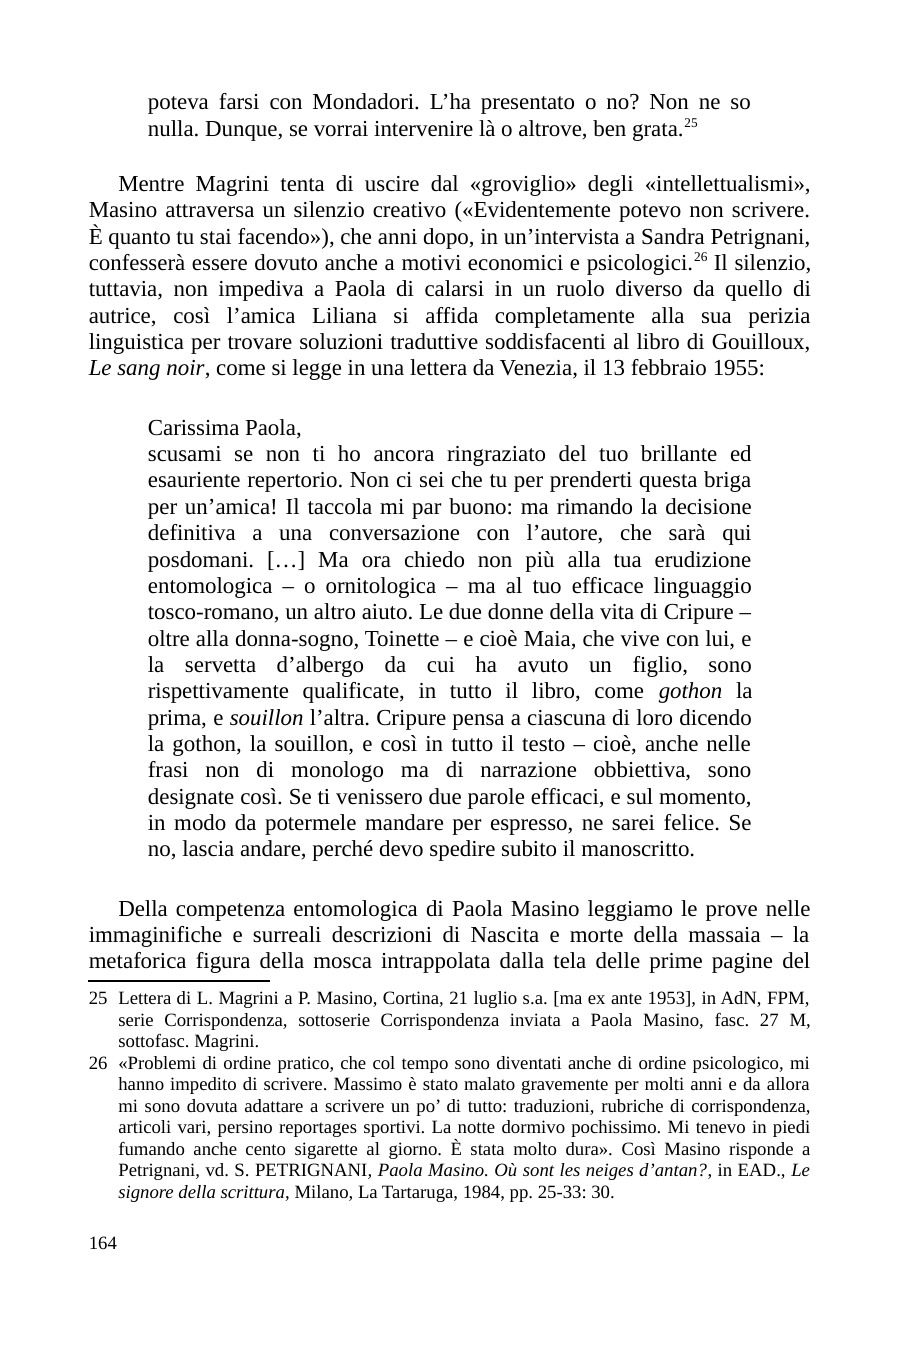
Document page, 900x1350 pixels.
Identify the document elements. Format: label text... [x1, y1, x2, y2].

text Lettera di L. Magrini a P. Masino, Cortina, 21 luglio s.a. [ma ex ante 1953], in AdN, FPM, serie Corrispondenza, sottoserie Corrispondenza inviata a Paola Masino, fasc. 27 M, sottofasc. Magrini. [88, 987, 811, 1052]
text scusami se non ti ho ancora ringraziato del tuo brillante ed esauriente repertorio. Non ci sei che tu per prenderti questa briga per un’amica! Il taccola mi par buono: ma rimando la decisione definitiva a una conversazione con l’autore, che sarà qui posdomani. […] Ma ora chiedo non più alla tua erudizione entomologica – o ornitologica ‒ ma al tuo efficace linguaggio tosco-romano, un altro aiuto. Le due donne della vita di Cripure – oltre alla donna-sogno, Toinette – e cioè Maia, che vive con lui, e la servetta d’albergo da cui ha avuto un figlio, sono rispettivamente qualificate, in tutto il libro, come gothon la prima, e souillon l’altra. Cripure pensa a ciascuna di loro dicendo la gothon, la souillon, e così in tutto il testo – cioè, anche nelle frasi non di monologo ma di narrazione obbiettiva, sono designate così. Se ti venissero due parole efficaci, e sul momento, in modo da potermele mandare per espresso, ne sarei felice. Se no, lascia andare, perché devo spedire subito il manoscritto. [148, 440, 752, 862]
text Della competenza entomologica di Paola Masino leggiamo le prove nelle immaginifiche e surreali descrizioni di Nascita e morte della massaia – la metaforica figura della mosca intrappolata dalla tela delle prime pagine del [88, 895, 811, 974]
text «Problemi di ordine pratico, che col tempo sono diventati anche di ordine psicologico, mi hanno impedito di scrivere. Massimo è stato malato gravemente per molti anni e da allora mi sono dovuta adattare a scrivere un po’ di tutto: traduzioni, rubriche di corrispondenza, articoli vari, persino reportages sportivi. La notte dormivo pochissimo. Mi tenevo in piedi fumando anche cento sigarette al giorno. È stata molto dura». Così Masino risponde a Petrignani, vd. S. PETRIGNANI, Paola Masino. Où sont les neiges d’antan?, in Ead., Le signore della scrittura, Milano, La Tartaruga, 1984, pp. 25-33: 30. [88, 1052, 811, 1202]
text Carissima Paola, [148, 414, 752, 440]
text poteva farsi con Mondadori. L’ha presentato o no? Non ne so nulla. Dunque, se vorrai intervenire là o altrove, ben grata. [148, 88, 752, 141]
text Mentre Magrini tenta di uscire dal «groviglio» degli «intellettualismi», Masino attraversa un silenzio creativo («Evidentemente potevo non scrivere. È quanto tu stai facendo»), che anni dopo, in un’intervista a Sandra Petrignani, confesserà essere dovuto anche a motivi economici e psicologici. Il silenzio, tuttavia, non impediva a Paola di calarsi in un ruolo diverso da quello di autrice, così l’amica Liliana si affida completamente alla sua perizia linguistica per trovare soluzioni traduttive soddisfacenti al libro di Gouilloux, Le sang noir, come si legge in una lettera da Venezia, il 13 febbraio 1955: [88, 170, 811, 381]
